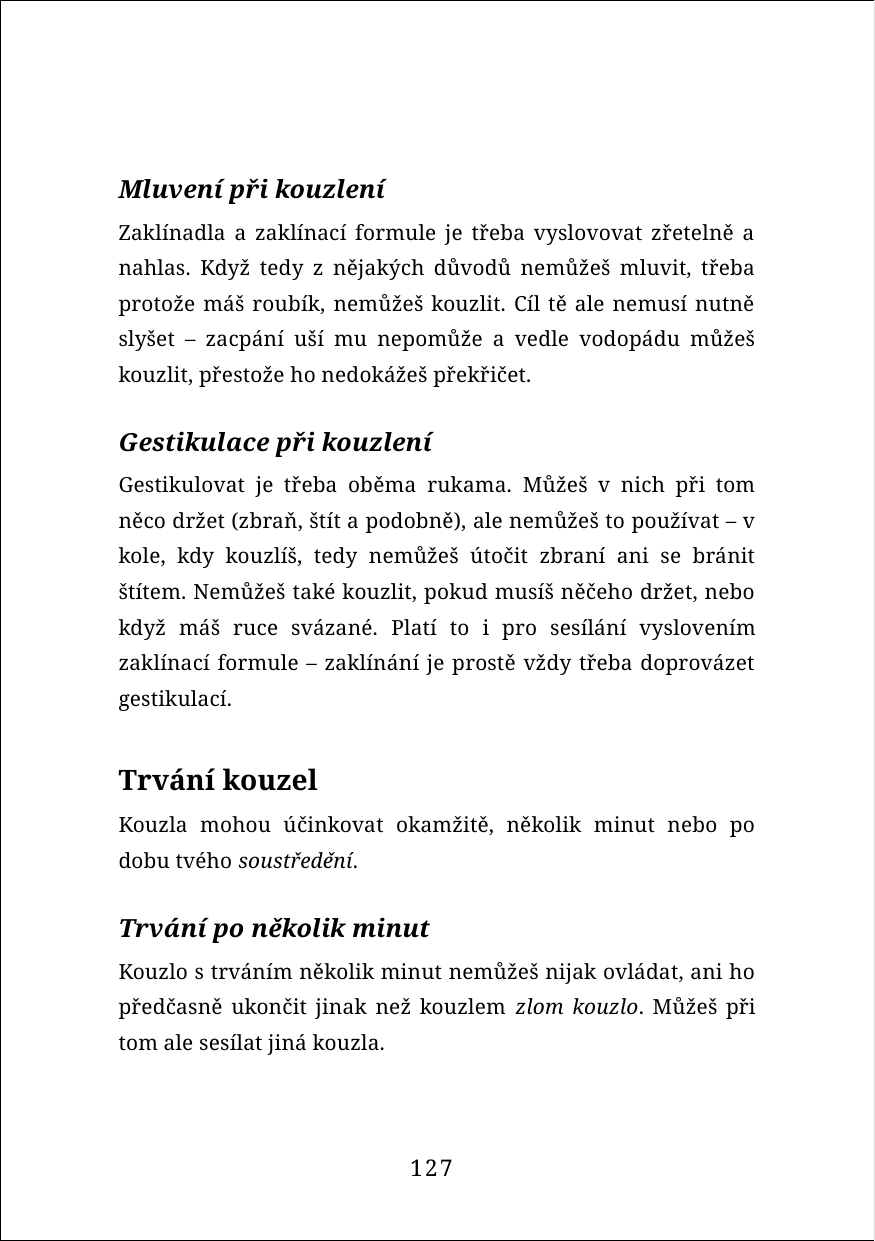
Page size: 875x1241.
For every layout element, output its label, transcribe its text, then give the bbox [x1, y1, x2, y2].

subtitle Trvání po několik minut [118, 911, 756, 945]
subtitle Trvání kouzel [118, 761, 756, 799]
text Gestikulovat je třeba oběma rukama. Můžeš v nich při tom něco držet (zbraň, štít a podobně), ale nemůžeš to používat – v kole, kdy kouzlíš, tedy nemůžeš útočit zbraní ani se bránit štítem. Nemůžeš také kouzlit, pokud musíš něčeho držet, nebo když máš ruce svázané. Platí to i pro sesílání vyslovením zaklínací formule – zaklínání je prostě vždy třeba doprovázet gestikulací. [118, 471, 756, 712]
text Zaklínadla a zaklínací formule je třeba vyslovovat zřetelně a nahlas. Když tedy z nějakých důvodů nemůžeš mluvit, třeba protože máš roubík, nemůžeš kouzlit. Cíl tě ale nemusí nutně slyšet – zacpání uší mu nepomůže a vedle vodopádu můžeš kouzlit, přestože ho nedokážeš překřičet. [118, 218, 756, 388]
subtitle Gestikulace při kouzlení [118, 425, 756, 459]
text Kouzla mohou účinkovat okamžitě, několik minut nebo po dobu tvého soustředění. [118, 811, 756, 874]
subtitle Mluvení při kouzlení [118, 172, 756, 206]
text Kouzlo s trváním několik minut nemůžeš nijak ovládat, ani ho předčasně ukončit jinak než kouzlem zlom kouzlo. Můžeš při tom ale sesílat jiná kouzla. [118, 957, 756, 1056]
